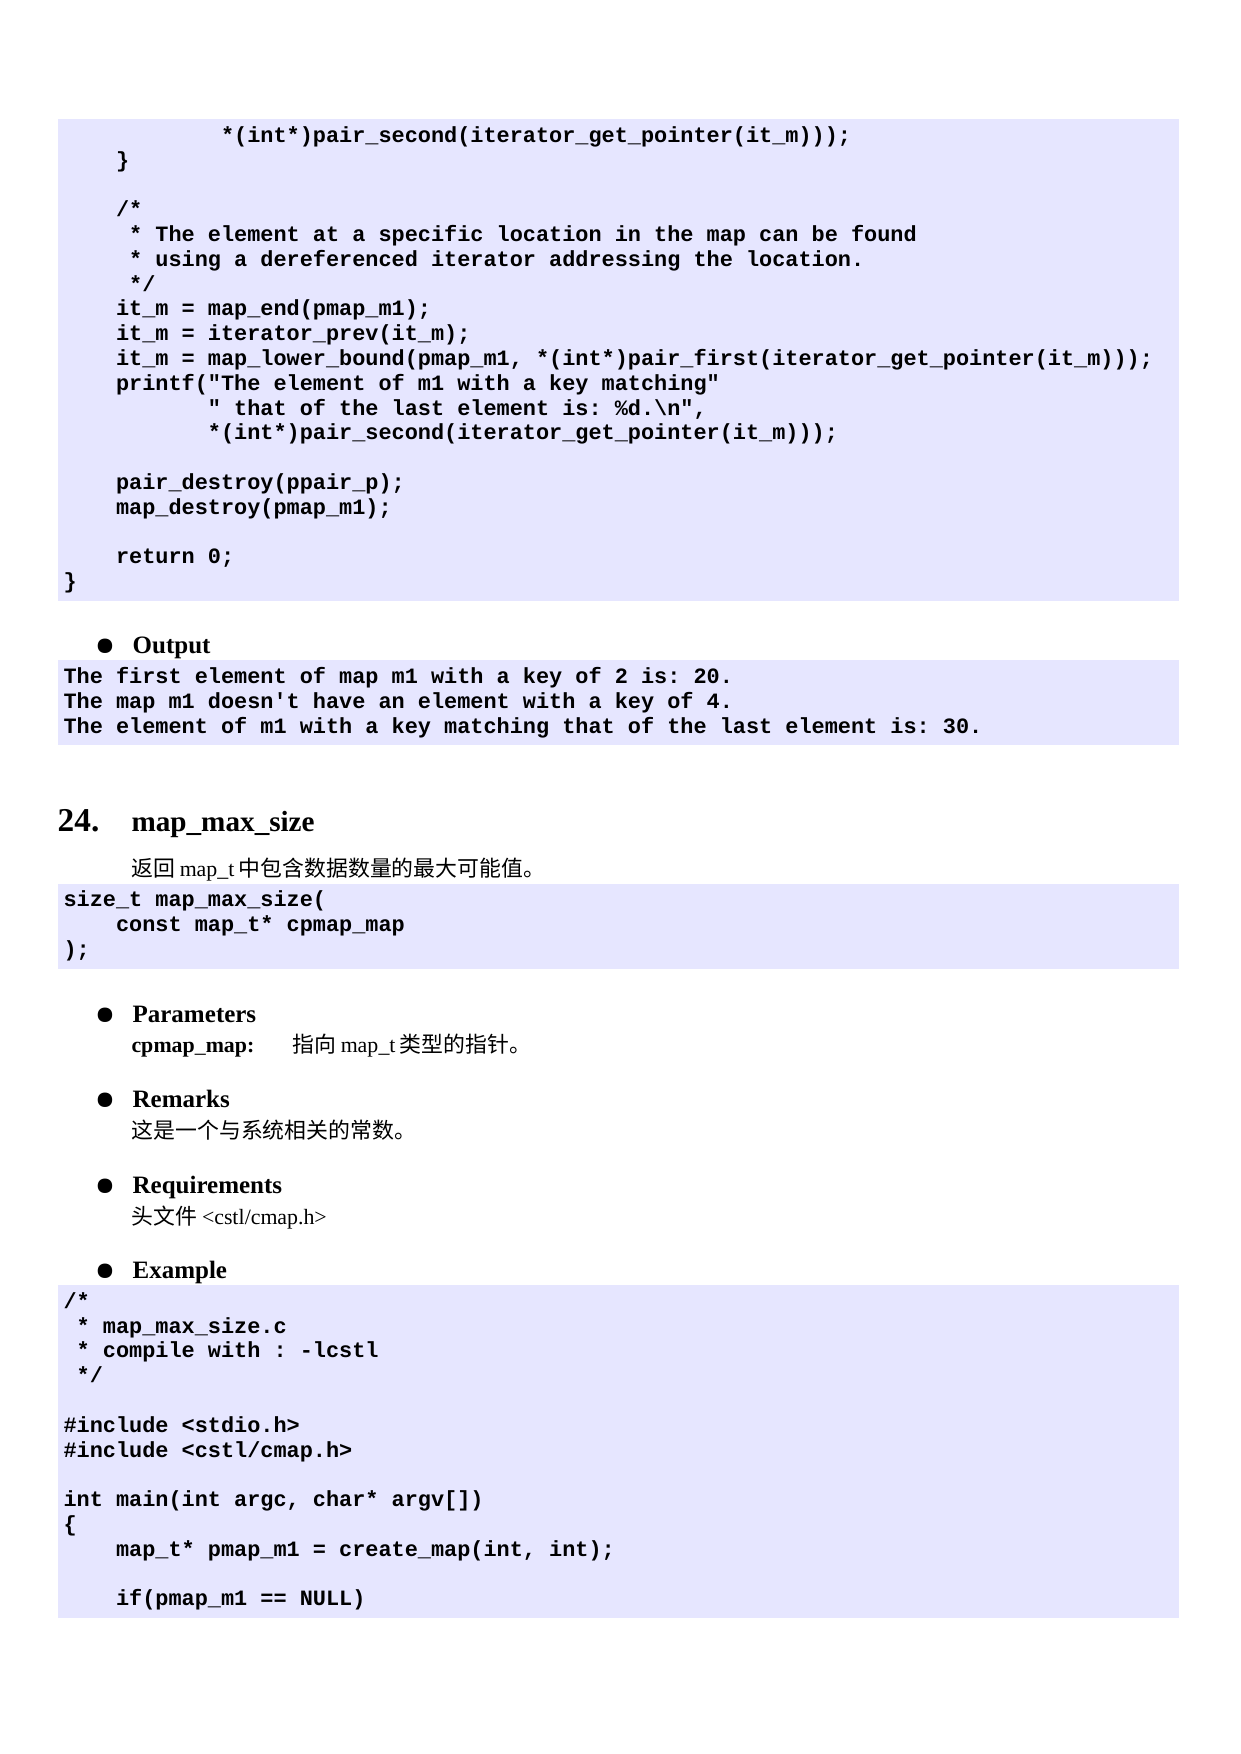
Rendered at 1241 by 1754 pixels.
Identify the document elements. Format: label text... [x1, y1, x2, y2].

text 这是一个与系统相关的常数。 [57, 1113, 1179, 1145]
text 返回map_t中包含数据数量的最大可能值。 [57, 851, 1179, 883]
subtitle map_max_size [57, 800, 1179, 838]
list Parameters [95, 999, 1179, 1027]
table_header /* * map_max_size.c * compile with : -lcstl */ #include <stdio.h> #include <cstl/cmap.h> int main(int argc, char* argv[]) { map_t* pmap_m1 = create_map(int, int); if(pmap_m1 == NULL) [58, 1285, 1179, 1618]
list Requirements [95, 1170, 1179, 1199]
list Remarks [95, 1084, 1179, 1113]
text cpmap_map: 指向map_t类型的指针。 [57, 1027, 1179, 1059]
table_header size_t map_max_size( const map_t* cpmap_map ); [58, 884, 1179, 969]
table_header The first element of map m1 with a key of 2 is: 20. The map m1 doesn't have an element with a key of 4. The element of m1 with a key matching that of the last element is: 30. [58, 660, 1179, 745]
list Example [95, 1256, 1179, 1284]
table_header *(int*)pair_second(iterator_get_pointer(it_m))); } /* * The element at a specific location in the map can be found * using a dereferenced iterator addressing the location. */ it_m = map_end(pmap_m1); it_m = iterator_prev(it_m); it_m = map_lower_bound(pmap_m1, *(int*)pair_first(iterator_get_pointer(it_m))); printf("The element of m1 with a key matching" " that of the last element is: %d.\n", *(int*)pair_second(iterator_get_pointer(it_m))); pair_destroy(ppair_p); map_destroy(pmap_m1); return 0; } [58, 119, 1179, 601]
list Output [95, 631, 1179, 659]
text 头文件 <cstl/cmap.h> [57, 1199, 1179, 1230]
